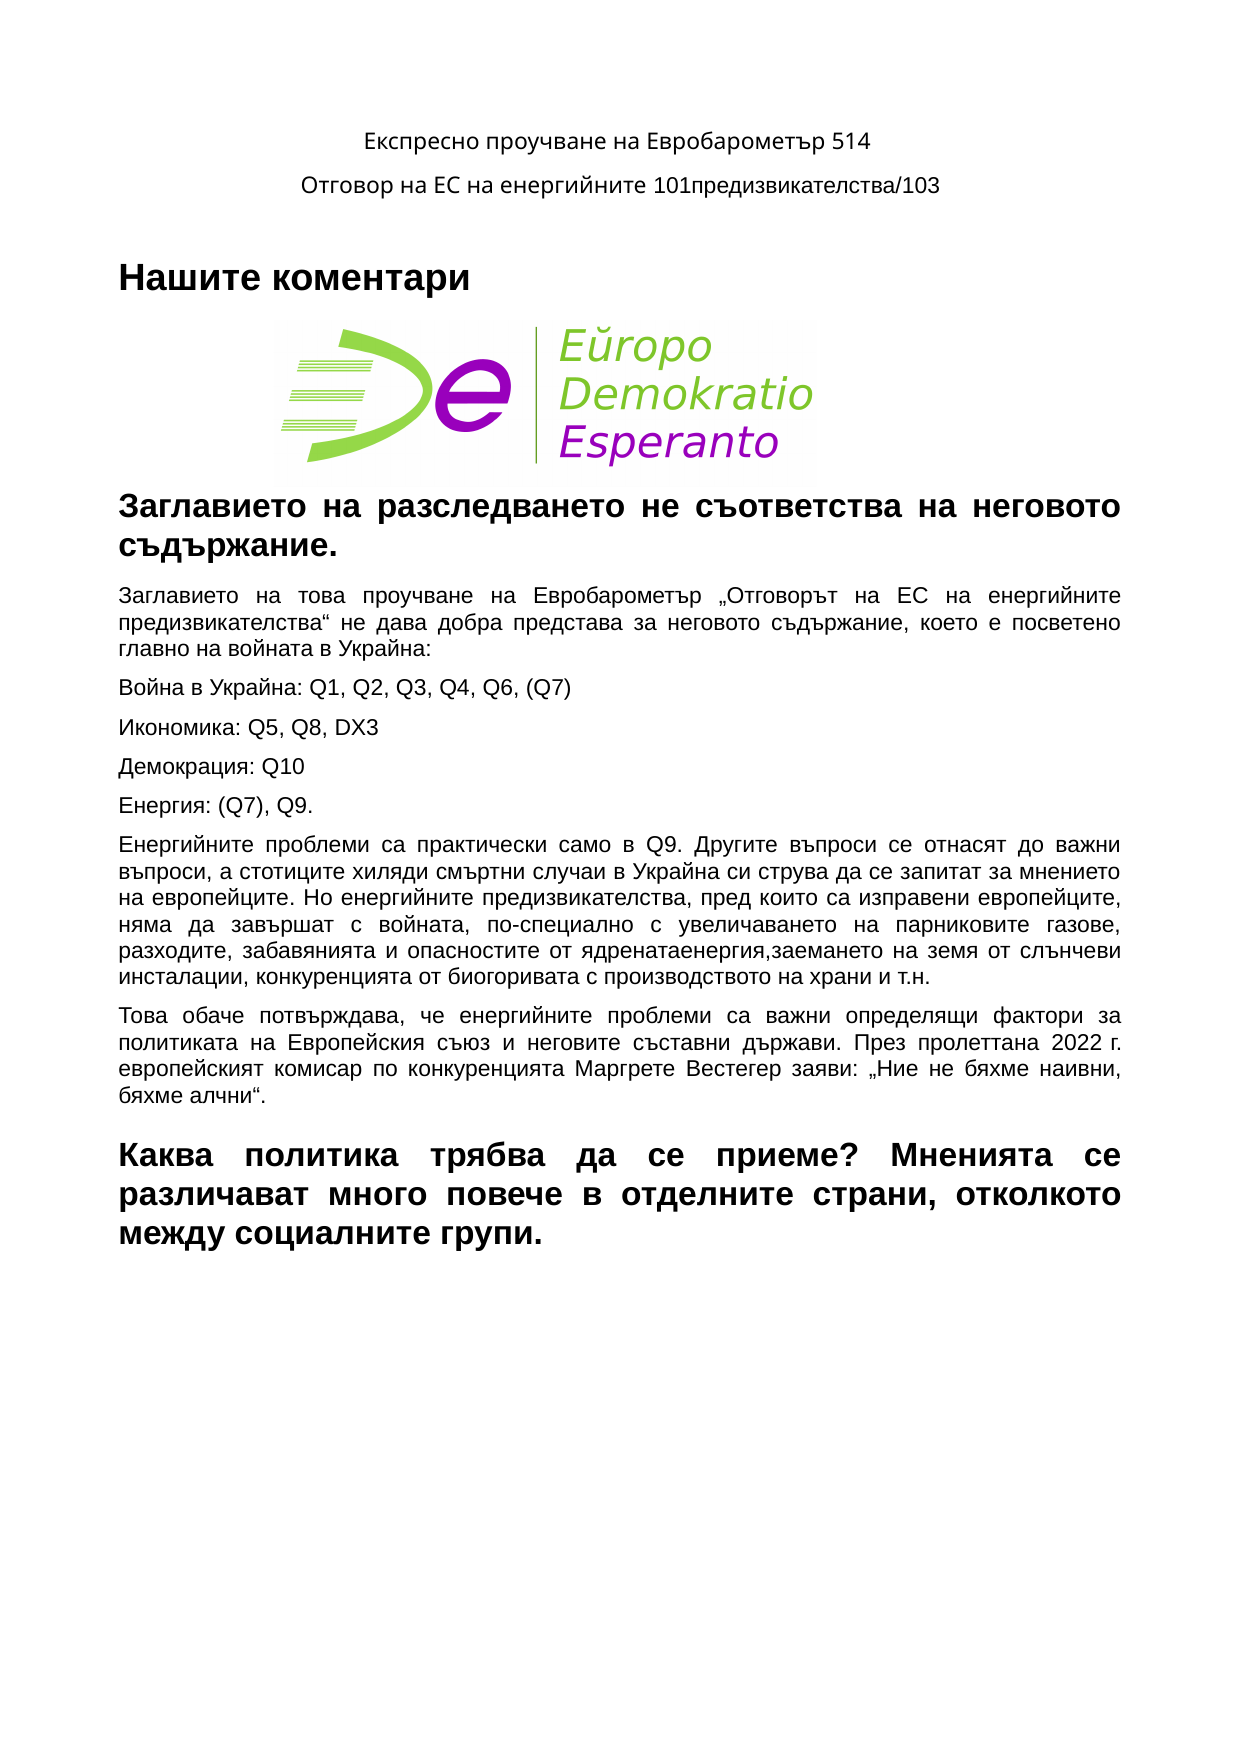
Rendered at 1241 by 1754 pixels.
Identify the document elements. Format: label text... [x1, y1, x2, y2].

text Това обаче потвърждава, че енергийните проблеми са важни определящи фактори за политиката на Европейския съюз и неговите съставни държави. През пролеттана 2022 г. европейският комисар по конкуренцията Маргрете Вестегер заяви: „Ние не бяхме наивни, бяхме алчни“. [118, 1002, 1122, 1108]
subtitle Заглавието на разследването не съответства на неговото съдържание. [118, 483, 1122, 563]
text Война в Украйна: Q1, Q2, Q3, Q4, Q6, (Q7) [118, 674, 1122, 701]
text Демокрация: Q10 [118, 753, 1122, 779]
text Заглавието на това проучване на Евробарометър „Отговорът на ЕС на енергийните предизвикателства“ не дава добра представа за неговото съдържание, което е посветено главно на войната в Украйна: [118, 582, 1122, 661]
subtitle Нашите коментари [118, 254, 1122, 298]
subtitle Каква политика трябва да се приеме? Мненията се различават много повече в отделните страни, отколкото между социалните групи. [118, 1135, 1122, 1251]
picture [273, 320, 817, 487]
text Енергийните проблеми са практически само в Q9. Другите въпроси се отнасят до важни въпроси, а стотиците хиляди смъртни случаи в Украйна си струва да се запитат за мнението на европейците. Но енергийните предизвикателства, пред които са изправени европейците, няма да завършат с войната, по-специално с увеличаването на парниковите газове, разходите, забавянията и опасностите от ядренатаенергия,заемането на земя от слънчеви инсталации, конкуренцията от биогоривата с производството на храни и т.н. [118, 831, 1122, 989]
text Енергия: (Q7), Q9. [118, 792, 1122, 818]
text Икономика: Q5, Q8, DX3 [118, 714, 1122, 740]
